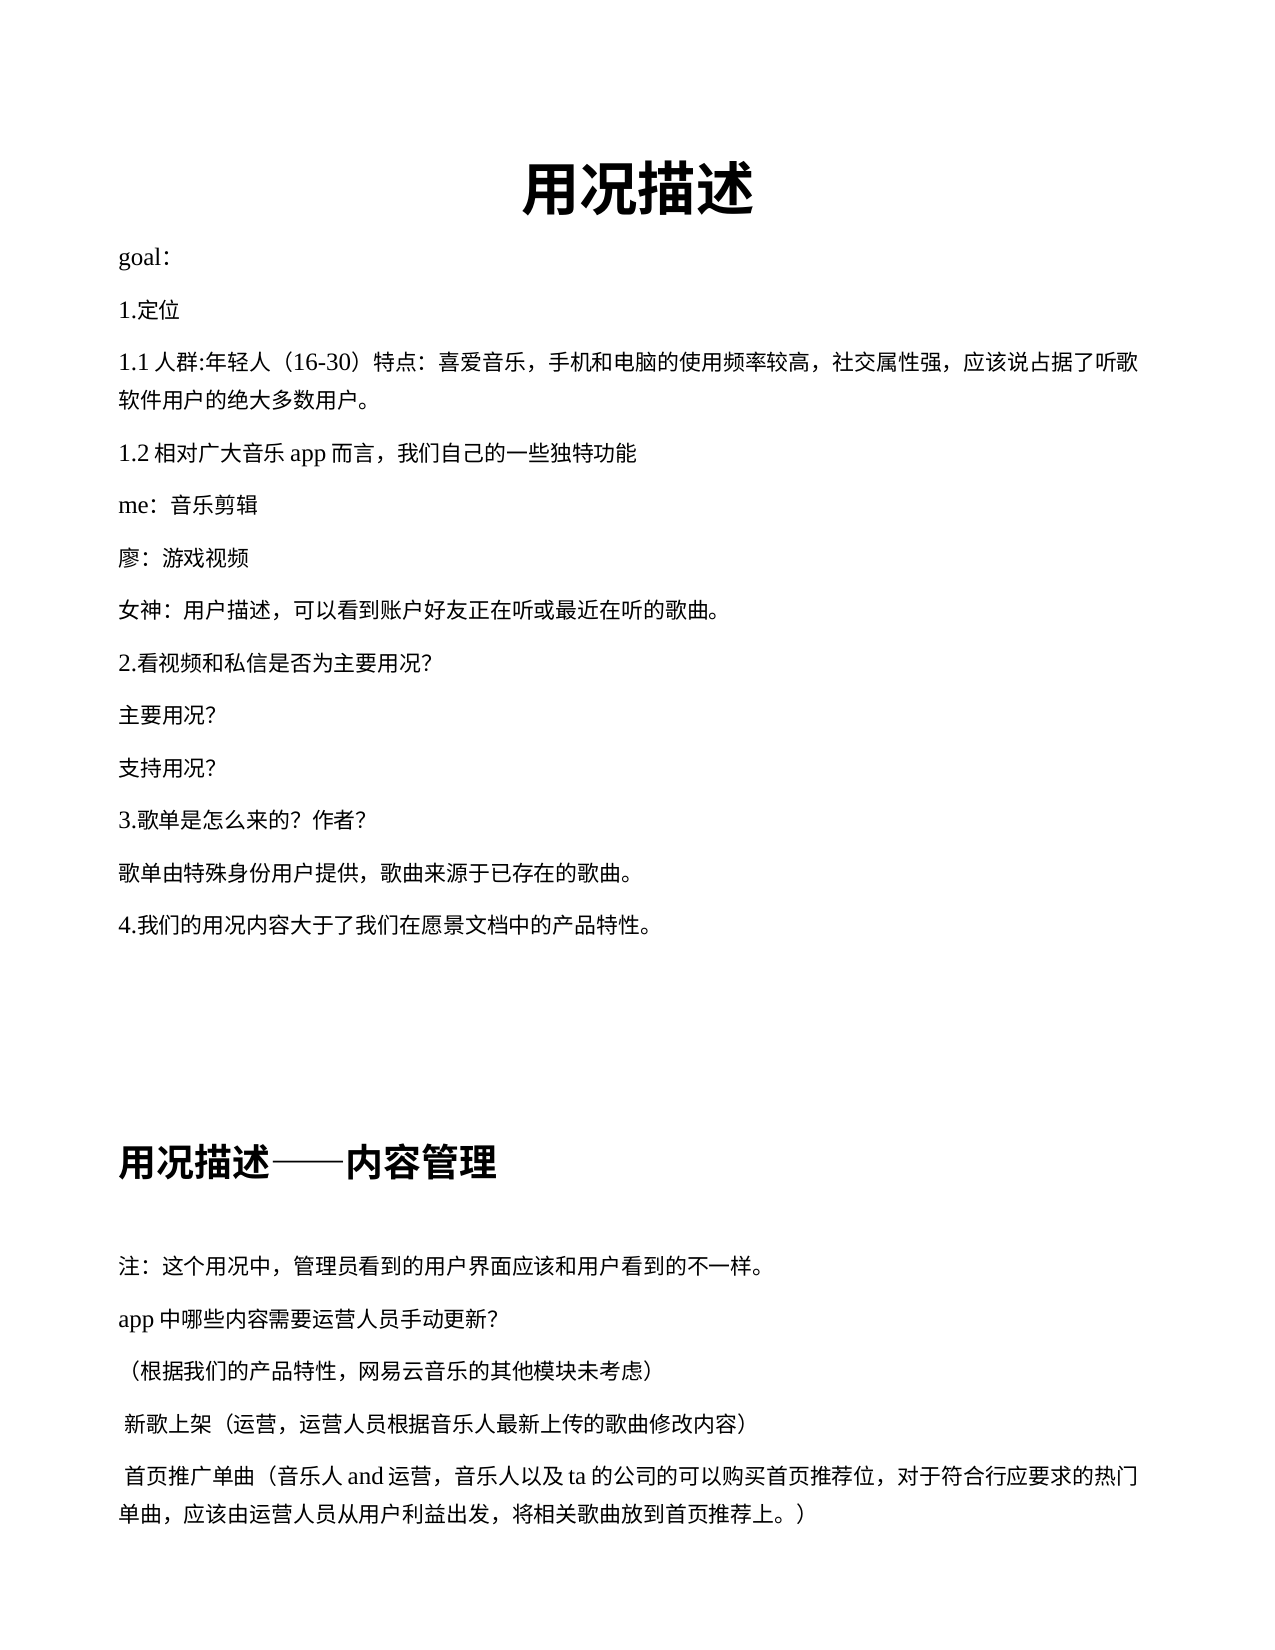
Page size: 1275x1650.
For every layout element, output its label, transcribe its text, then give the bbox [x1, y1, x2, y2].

text goal： [118, 240, 1157, 272]
text 3.歌单是怎么来的？作者？ [118, 803, 1157, 835]
text 女神：用户描述，可以看到账户好友正在听或最近在听的歌曲。 [118, 593, 1157, 625]
text 1.定位 [118, 293, 1157, 324]
text 注：这个用况中，管理员看到的用户界面应该和用户看到的不一样。 [118, 1249, 1157, 1281]
subtitle 用况描述——内容管理 [118, 1133, 1157, 1188]
text 歌单由特殊身份用户提供，歌曲来源于已存在的歌曲。 [118, 856, 1157, 887]
text 1.2相对广大音乐app而言，我们自己的一些独特功能 [118, 436, 1157, 467]
text me：音乐剪辑 [118, 488, 1157, 520]
text app中哪些内容需要运营人员手动更新？ [118, 1302, 1157, 1333]
text 1.1人群:年轻人（16-30）特点：喜爱音乐，手机和电脑的使用频率较高，社交属性强，应该说占据了听歌软件用户的绝大多数用户。 [118, 345, 1157, 415]
text 廖：游戏视频 [118, 541, 1157, 572]
title 用况描述 [118, 143, 1157, 228]
text 支持用况？ [118, 751, 1157, 782]
text 2.看视频和私信是否为主要用况？ [118, 646, 1157, 677]
text 4.我们的用况内容大于了我们在愿景文档中的产品特性。 [118, 908, 1157, 940]
text 主要用况？ [118, 698, 1157, 730]
text （根据我们的产品特性，网易云音乐的其他模块未考虑） [118, 1354, 1157, 1386]
text 新歌上架（运营，运营人员根据音乐人最新上传的歌曲修改内容） [118, 1407, 1157, 1438]
text 首页推广单曲（音乐人and运营，音乐人以及ta的公司的可以购买首页推荐位，对于符合行应要求的热门单曲，应该由运营人员从用户利益出发，将相关歌曲放到首页推荐上。） [118, 1459, 1157, 1529]
